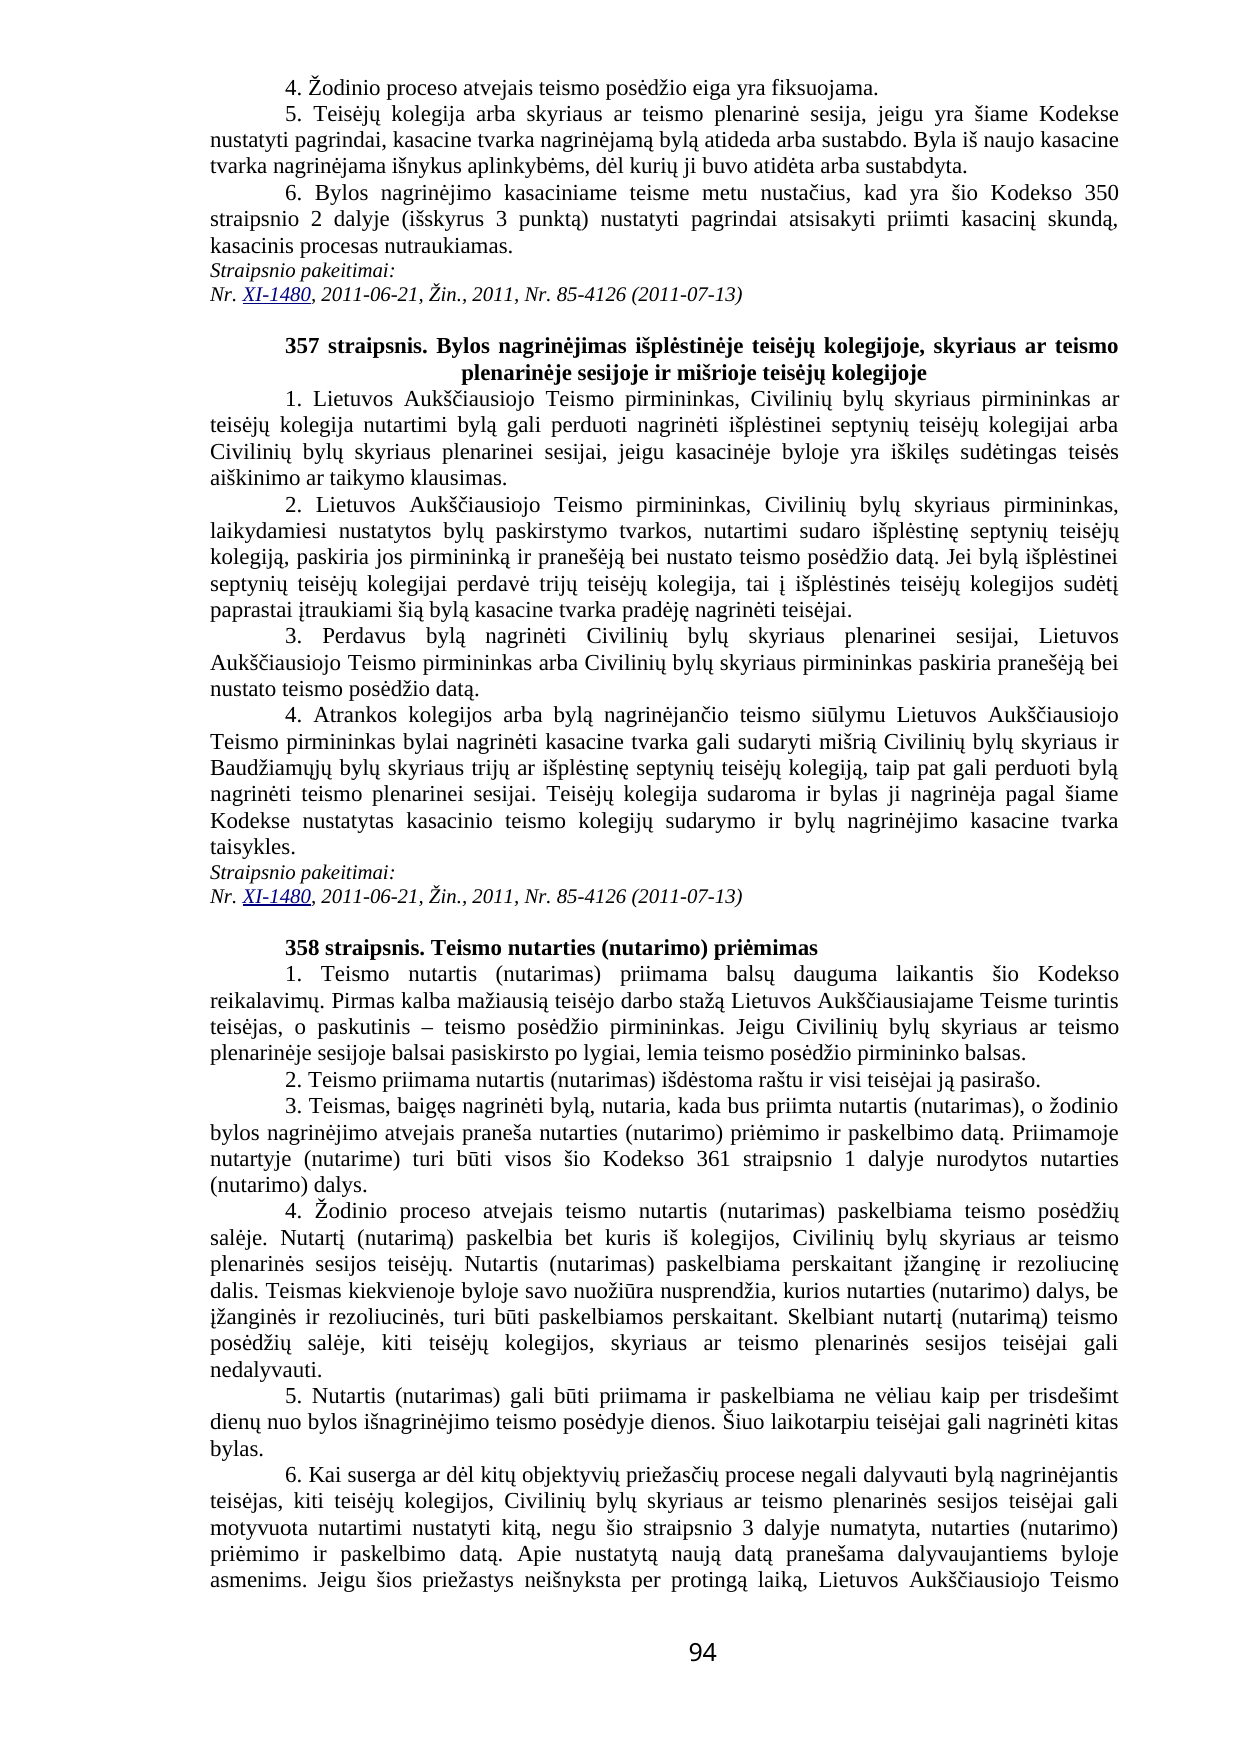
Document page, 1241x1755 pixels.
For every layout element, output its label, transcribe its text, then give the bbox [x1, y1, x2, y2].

text 5. Teisėjų kolegija arba skyriaus ar teismo plenarinė sesija, jeigu yra šiame Kodekse nustatyti pagrindai, kasacine tvarka nagrinėjamą bylą atideda arba sustabdo. Byla iš naujo kasacine tvarka nagrinėjama išnykus aplinkybėms, dėl kurių ji buvo atidėta arba sustabdyta. [210, 100, 1120, 179]
text 1. Teismo nutartis (nutarimas) priimama balsų dauguma laikantis šio Kodekso reikalavimų. Pirmas kalba mažiausią teisėjo darbo stažą Lietuvos Aukščiausiajame Teisme turintis teisėjas, o paskutinis – teismo posėdžio pirmininkas. Jeigu Civilinių bylų skyriaus ar teismo plenarinėje sesijoje balsai pasiskirsto po lygiai, lemia teismo posėdžio pirmininko balsas. [210, 960, 1120, 1066]
text 358 straipsnis. Teismo nutarties (nutarimo) priėmimas [210, 934, 1120, 960]
text 357 straipsnis. Bylos nagrinėjimas išplėstinėje teisėjų kolegijoje, skyriaus ar teismo plenarinėje sesijoje ir mišrioje teisėjų kolegijoje [285, 332, 1120, 385]
text 6. Kai suserga ar dėl kitų objektyvių priežasčių procese negali dalyvauti bylą nagrinėjantis teisėjas, kiti teisėjų kolegijos, Civilinių bylų skyriaus ar teismo plenarinės sesijos teisėjai gali motyvuota nutartimi nustatyti kitą, negu šio straipsnio 3 dalyje numatyta, nutarties (nutarimo) priėmimo ir paskelbimo datą. Apie nustatytą naują datą pranešama dalyvaujantiems byloje asmenims. Jeigu šios priežastys neišnyksta per protingą laiką, Lietuvos Aukščiausiojo Teismo [210, 1461, 1120, 1593]
text 3. Teismas, baigęs nagrinėti bylą, nutaria, kada bus priimta nutartis (nutarimas), o žodinio bylos nagrinėjimo atvejais praneša nutarties (nutarimo) priėmimo ir paskelbimo datą. Priimamoje nutartyje (nutarime) turi būti visos šio Kodekso 361 straipsnio 1 dalyje nurodytos nutarties (nutarimo) dalys. [210, 1092, 1120, 1198]
text Straipsnio pakeitimai: [210, 859, 1120, 884]
text 2. Lietuvos Aukščiausiojo Teismo pirmininkas, Civilinių bylų skyriaus pirmininkas, laikydamiesi nustatytos bylų paskirstymo tvarkos, nutartimi sudaro išplėstinę septynių teisėjų kolegiją, paskiria jos pirmininką ir pranešėją bei nustato teismo posėdžio datą. Jei bylą išplėstinei septynių teisėjų kolegijai perdavė trijų teisėjų kolegija, tai į išplėstinės teisėjų kolegijos sudėtį paprastai įtraukiami šią bylą kasacine tvarka pradėję nagrinėti teisėjai. [210, 491, 1120, 622]
text Straipsnio pakeitimai: [210, 258, 1120, 282]
text Nr. XI-1480, 2011-06-21, Žin., 2011, Nr. 85-4126 (2011-07-13) [210, 884, 1120, 908]
text Nr. XI-1480, 2011-06-21, Žin., 2011, Nr. 85-4126 (2011-07-13) [210, 282, 1120, 306]
text 3. Perdavus bylą nagrinėti Civilinių bylų skyriaus plenarinei sesijai, Lietuvos Aukščiausiojo Teismo pirmininkas arba Civilinių bylų skyriaus pirmininkas paskiria pranešėją bei nustato teismo posėdžio datą. [210, 622, 1120, 701]
text 1. Lietuvos Aukščiausiojo Teismo pirmininkas, Civilinių bylų skyriaus pirmininkas ar teisėjų kolegija nutartimi bylą gali perduoti nagrinėti išplėstinei septynių teisėjų kolegijai arba Civilinių bylų skyriaus plenarinei sesijai, jeigu kasacinėje byloje yra iškilęs sudėtingas teisės aiškinimo ar taikymo klausimas. [210, 385, 1120, 491]
text 4. Atrankos kolegijos arba bylą nagrinėjančio teismo siūlymu Lietuvos Aukščiausiojo Teismo pirmininkas bylai nagrinėti kasacine tvarka gali sudaryti mišrią Civilinių bylų skyriaus ir Baudžiamųjų bylų skyriaus trijų ar išplėstinę septynių teisėjų kolegiją, taip pat gali perduoti bylą nagrinėti teismo plenarinei sesijai. Teisėjų kolegija sudaroma ir bylas ji nagrinėja pagal šiame Kodekse nustatytas kasacinio teismo kolegijų sudarymo ir bylų nagrinėjimo kasacine tvarka taisykles. [210, 701, 1120, 859]
text 2. Teismo priimama nutartis (nutarimas) išdėstoma raštu ir visi teisėjai ją pasirašo. [210, 1066, 1120, 1092]
text 6. Bylos nagrinėjimo kasaciniame teisme metu nustačius, kad yra šio Kodekso 350 straipsnio 2 dalyje (išskyrus 3 punktą) nustatyti pagrindai atsisakyti priimti kasacinį skundą, kasacinis procesas nutraukiamas. [210, 179, 1120, 258]
text 5. Nutartis (nutarimas) gali būti priimama ir paskelbiama ne vėliau kaip per trisdešimt dienų nuo bylos išnagrinėjimo teismo posėdyje dienos. Šiuo laikotarpiu teisėjai gali nagrinėti kitas bylas. [210, 1382, 1120, 1461]
text 4. Žodinio proceso atvejais teismo posėdžio eiga yra fiksuojama. [210, 73, 1120, 100]
text 4. Žodinio proceso atvejais teismo nutartis (nutarimas) paskelbiama teismo posėdžių salėje. Nutartį (nutarimą) paskelbia bet kuris iš kolegijos, Civilinių bylų skyriaus ar teismo plenarinės sesijos teisėjų. Nutartis (nutarimas) paskelbiama perskaitant įžanginę ir rezoliucinę dalis. Teismas kiekvienoje byloje savo nuožiūra nusprendžia, kurios nutarties (nutarimo) dalys, be įžanginės ir rezoliucinės, turi būti paskelbiamos perskaitant. Skelbiant nutartį (nutarimą) teismo posėdžių salėje, kiti teisėjų kolegijos, skyriaus ar teismo plenarinės sesijos teisėjai gali nedalyvauti. [210, 1198, 1120, 1382]
